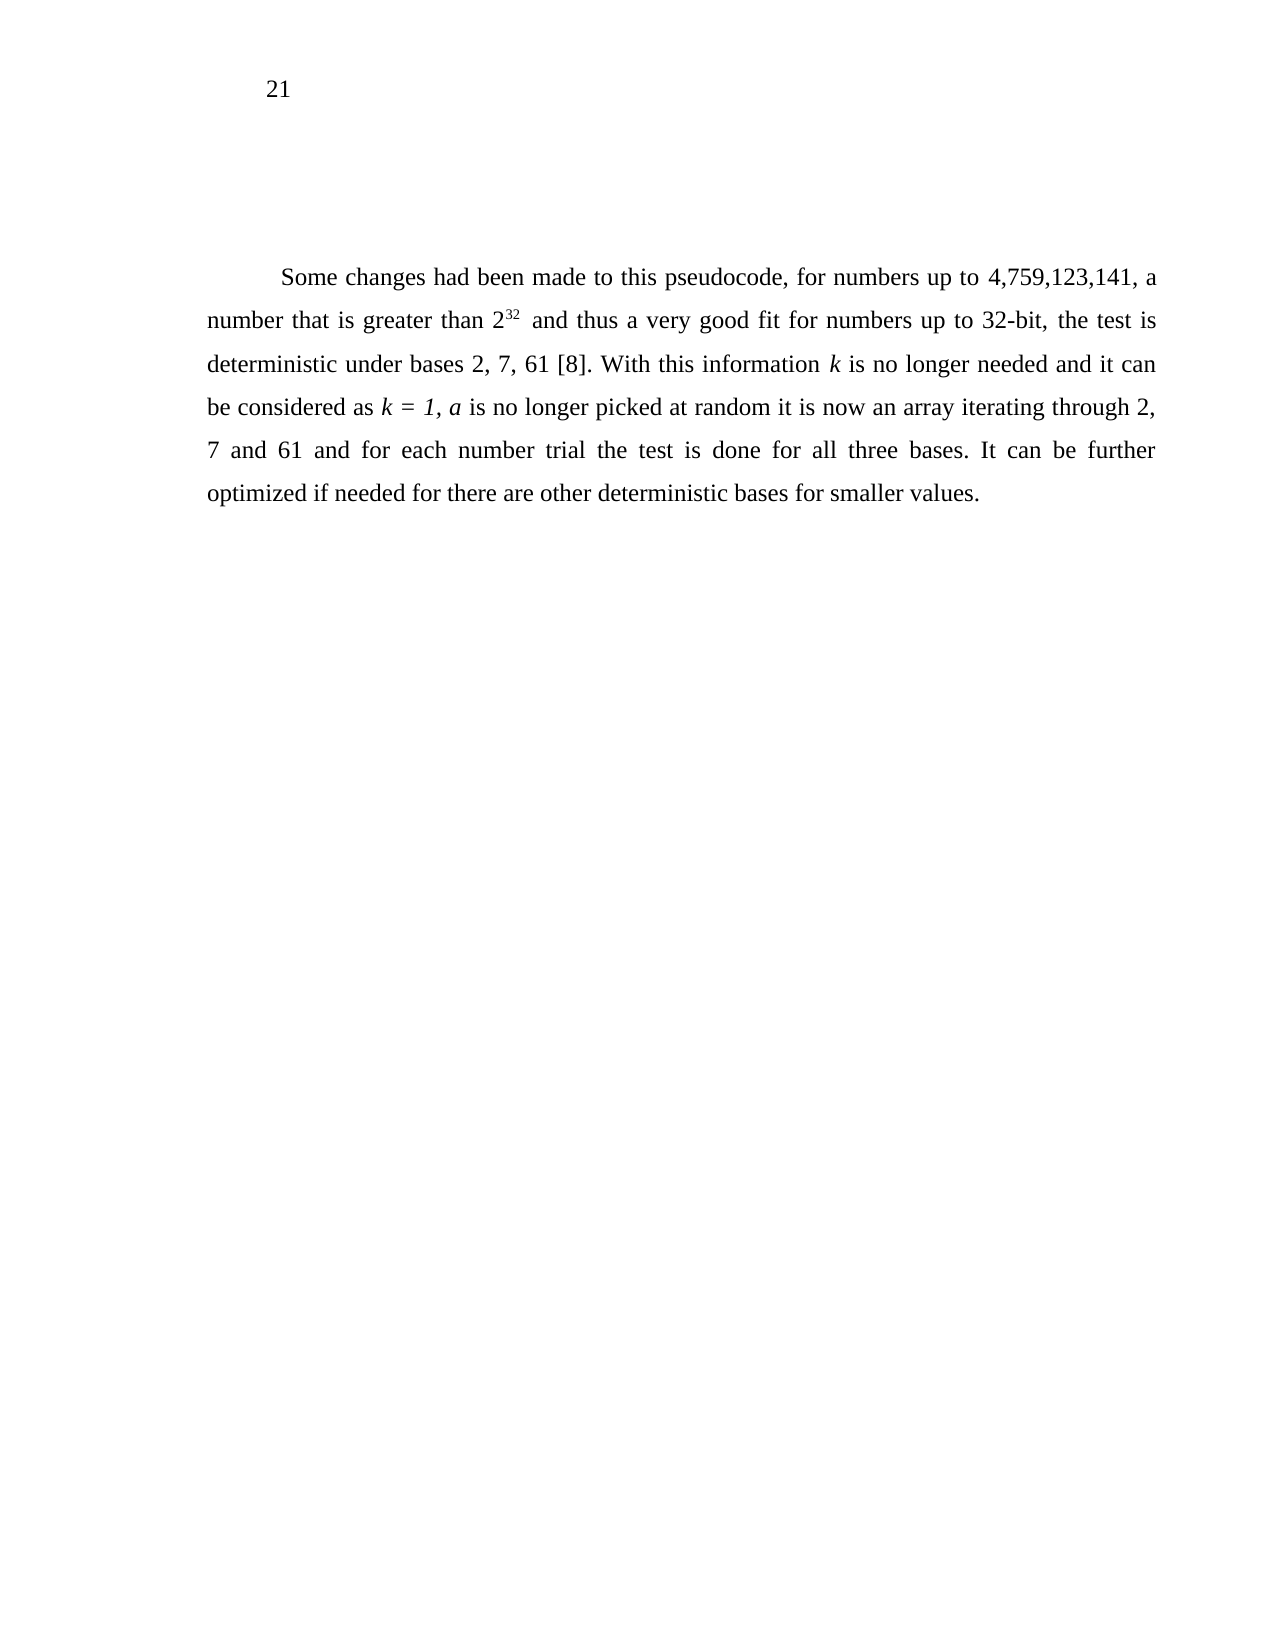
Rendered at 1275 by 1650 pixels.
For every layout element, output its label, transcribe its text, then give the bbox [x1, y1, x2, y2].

text Some changes had been made to this pseudocode, for numbers up to 4,759,123,141, a number that is greater than 232 and thus a very good fit for numbers up to 32-bit, the test is deterministic under bases 2, 7, 61 [8]. With this information k is no longer needed and it can be considered as k = 1, a is no longer picked at random it is now an array iterating through 2, 7 and 61 and for each number trial the test is done for all three bases. It can be further optimized if needed for there are other deterministic bases for smaller values. [207, 262, 1157, 507]
